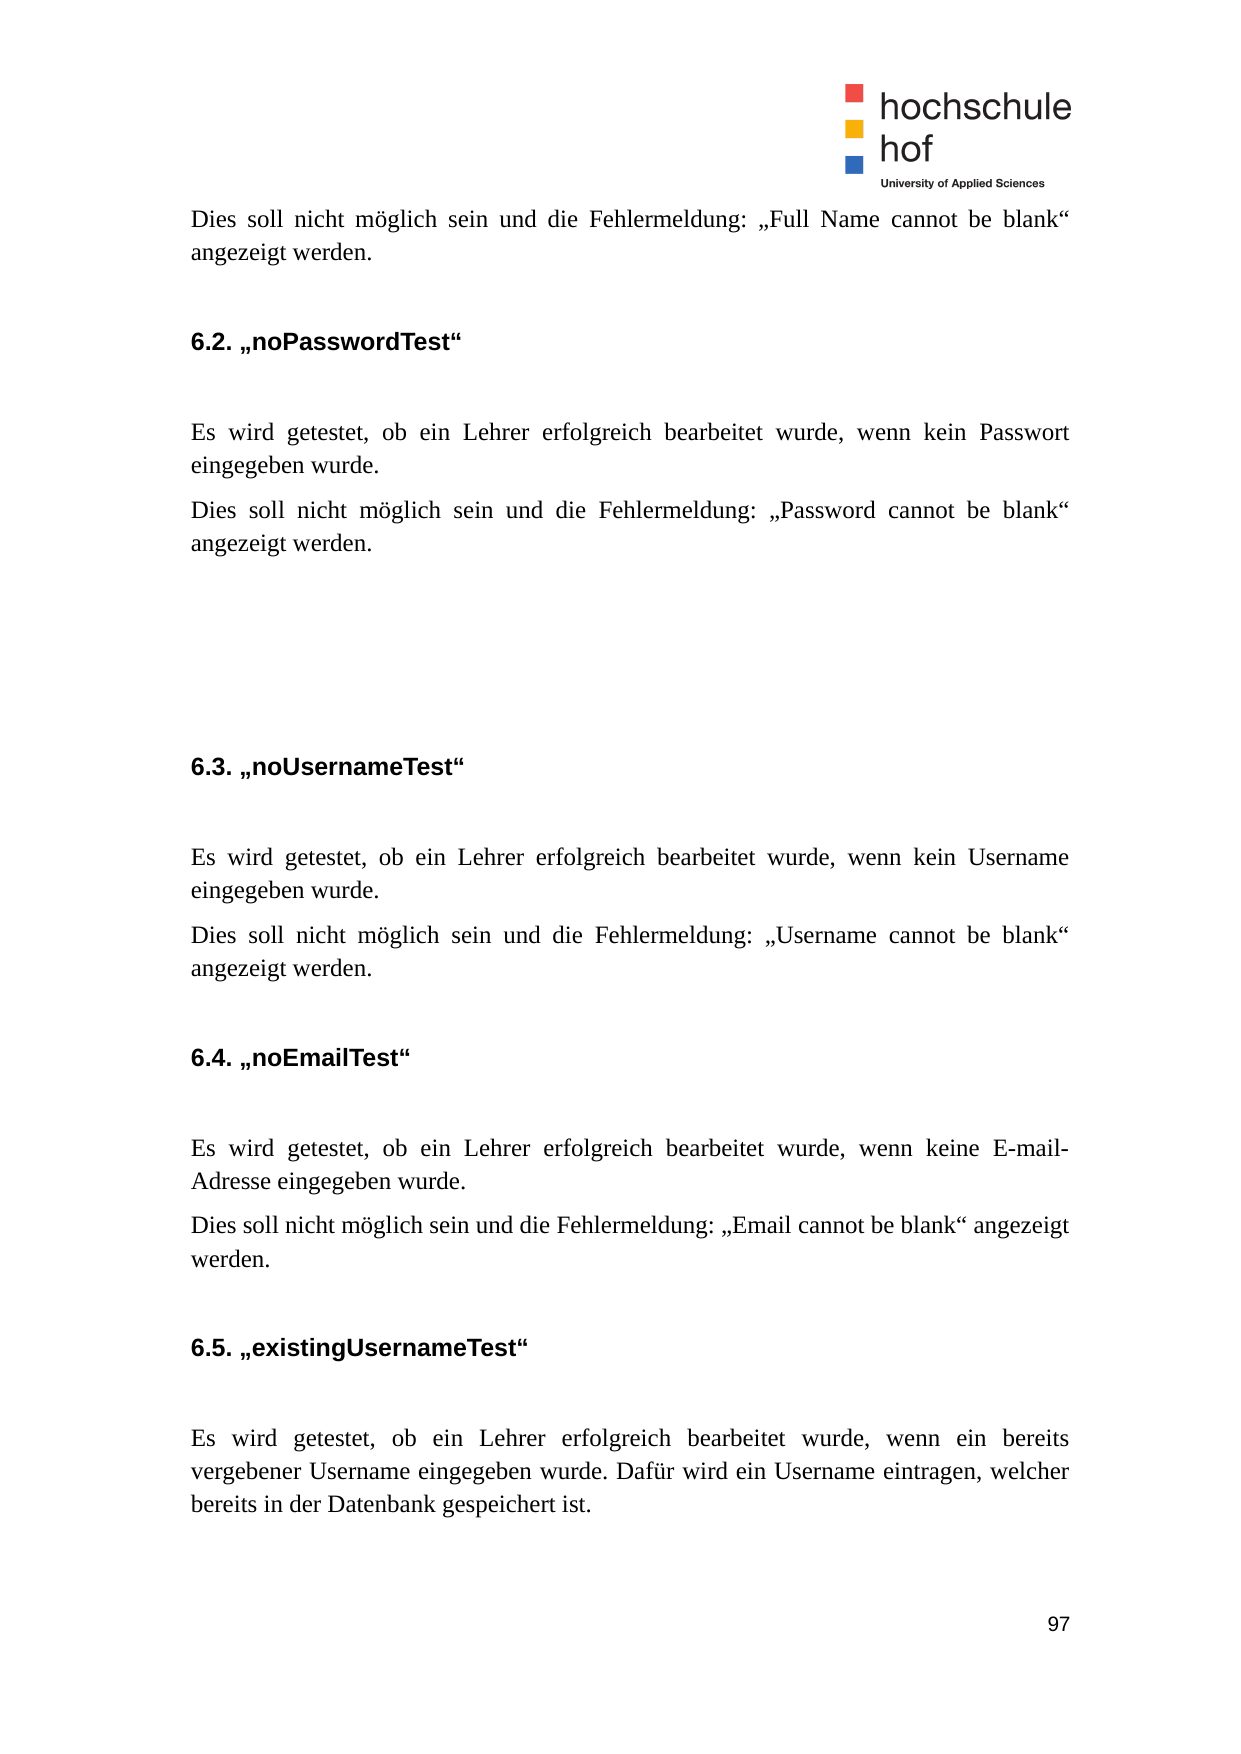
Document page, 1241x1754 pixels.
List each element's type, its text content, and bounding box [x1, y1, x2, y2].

text Es wird getestet, ob ein Lehrer erfolgreich bearbeitet wurde, wenn ein bereits vergebener Username eingegeben wurde. Dafür wird ein Username eintragen, welcher bereits in der Datenbank gespeichert ist. [191, 1423, 1070, 1518]
text 6.4. „noEmailTest“ [191, 1043, 1070, 1072]
text 6.5. „existingUsernameTest“ [191, 1333, 1070, 1362]
picture [845, 84, 1071, 189]
text Dies soll nicht möglich sein und die Fehlermeldung: „Password cannot be blank“ angezeigt werden. [191, 495, 1070, 557]
text Es wird getestet, ob ein Lehrer erfolgreich bearbeitet wurde, wenn keine E-mail-Adresse eingegeben wurde. [191, 1133, 1070, 1194]
text Es wird getestet, ob ein Lehrer erfolgreich bearbeitet wurde, wenn kein Passwort eingegeben wurde. [191, 417, 1070, 479]
text 6.2. „noPasswordTest“ [191, 327, 1070, 356]
text Dies soll nicht möglich sein und die Fehlermeldung: „Email cannot be blank“ angezeigt werden. [191, 1211, 1070, 1272]
text Dies soll nicht möglich sein und die Fehlermeldung: „Username cannot be blank“ angezeigt werden. [191, 920, 1070, 982]
text Es wird getestet, ob ein Lehrer erfolgreich bearbeitet wurde, wenn kein Username eingegeben wurde. [191, 842, 1070, 904]
text Dies soll nicht möglich sein und die Fehlermeldung: „Full Name cannot be blank“ angezeigt werden. [191, 204, 1070, 266]
text 6.3. „noUsernameTest“ [191, 752, 1070, 781]
